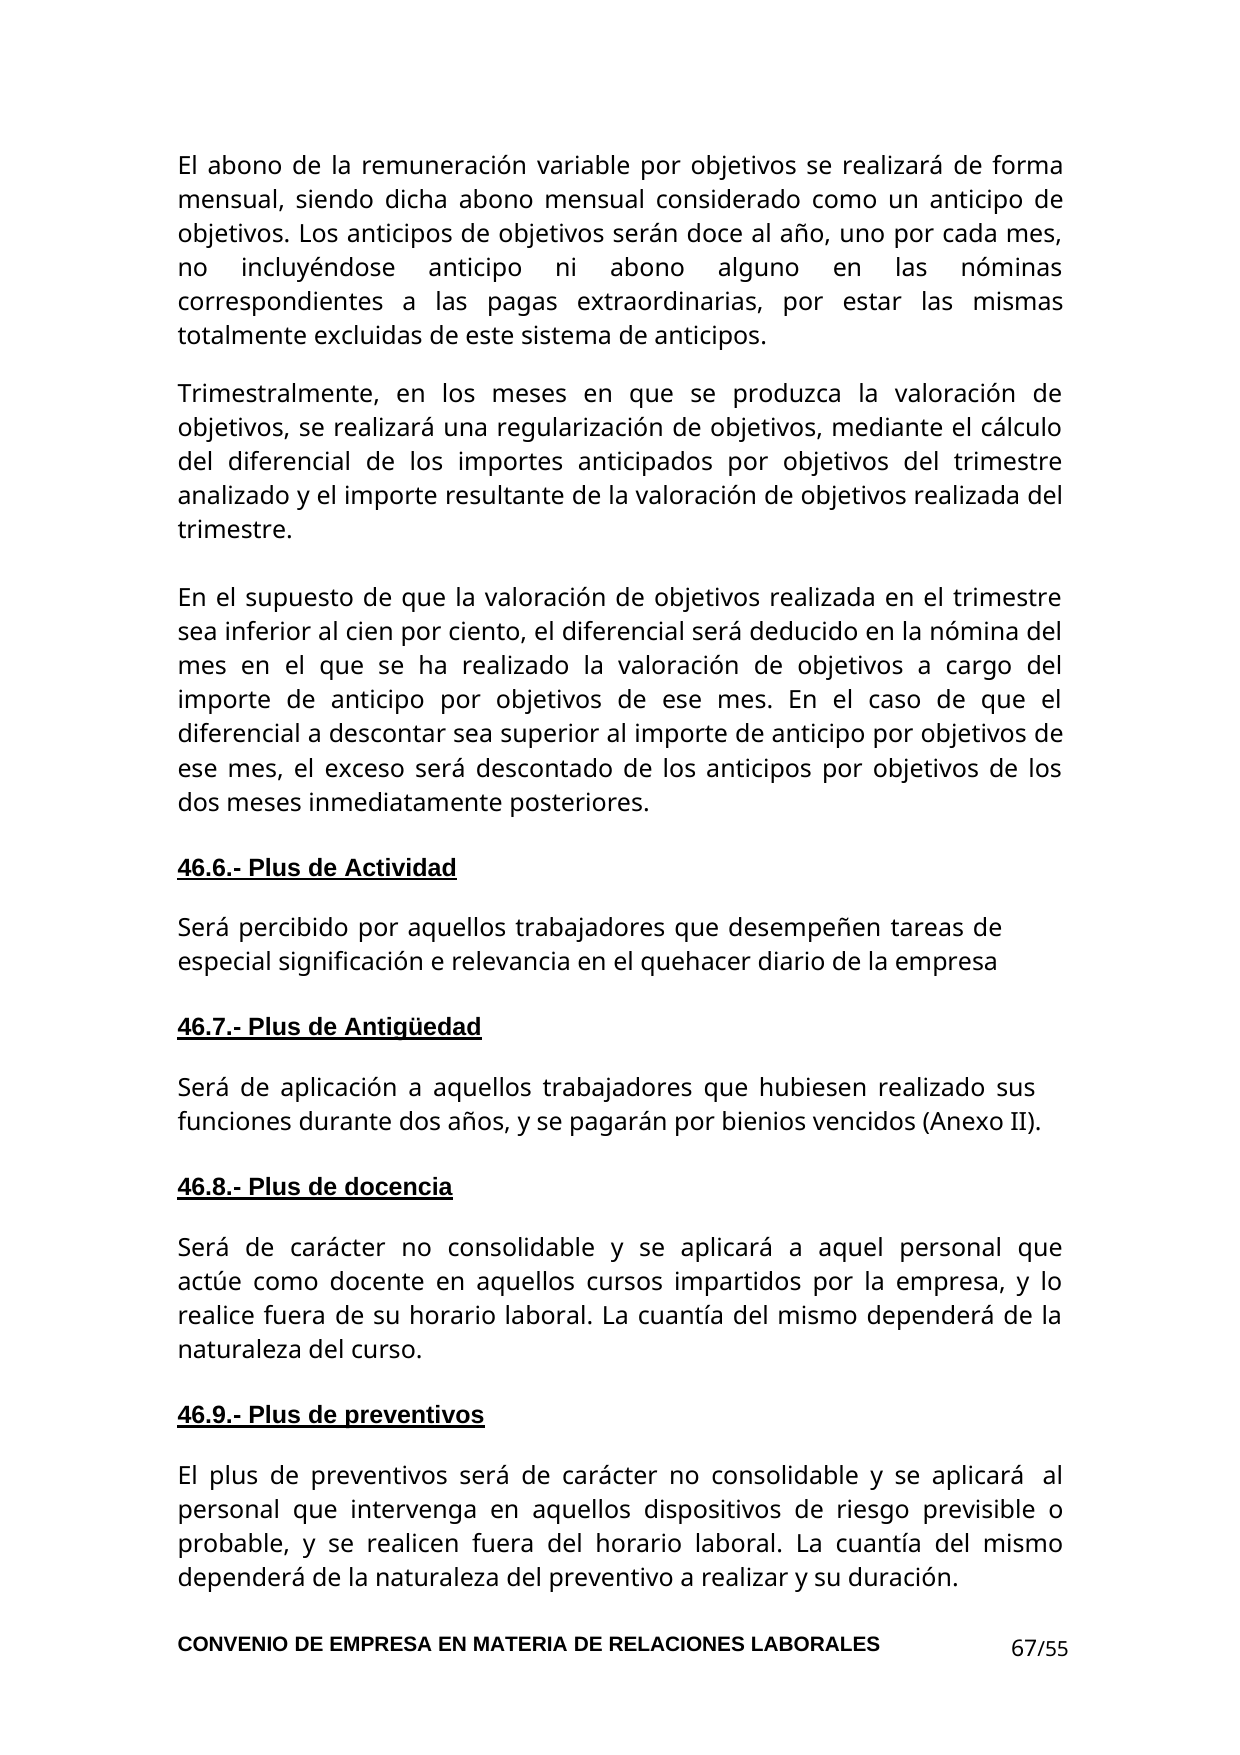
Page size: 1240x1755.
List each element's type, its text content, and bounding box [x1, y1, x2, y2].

text El abono de la remuneración variable por objetivos se realizará de forma mensual, siendo dicha abono mensual considerado como un anticipo de objetivos. Los anticipos de objetivos serán doce al año, uno por cada mes, no incluyéndose anticipo ni abono alguno en las nóminas correspondientes a las pagas extraordinarias, por estar las mismas totalmente excluidas de este sistema de anticipos. [177, 147, 1063, 352]
text Será de carácter no consolidable y se aplicará a aquel personal que actúe como docente en aquellos cursos impartidos por la empresa, y lo realice fuera de su horario laboral. La cuantía del mismo dependerá de la naturaleza del curso. [177, 1229, 1063, 1366]
subtitle 46.7.- Plus de Antigüedad [177, 1012, 1089, 1041]
text Trimestralmente, en los meses en que se produzca la valoración de objetivos, se realizará una regularización de objetivos, mediante el cálculo del diferencial de los importes anticipados por objetivos del trimestre analizado y el importe resultante de la valoración de objetivos realizada del trimestre. [177, 376, 1063, 546]
subtitle 46.8.- Plus de docencia [177, 1172, 1089, 1201]
text Será de aplicación a aquellos trabajadores que hubiesen realizado sus funciones durante dos años, y se pagarán por bienios vencidos (Anexo II). [177, 1070, 1089, 1138]
text El plus de preventivos será de carácter no consolidable y se aplicará al personal que intervenga en aquellos dispositivos de riesgo previsible o probable, y se realicen fuera del horario laboral. La cuantía del mismo dependerá de la naturaleza del preventivo a realizar y su duración. [177, 1457, 1063, 1594]
subtitle 46.6.- Plus de Actividad [177, 853, 1089, 881]
text Será percibido por aquellos trabajadores que desempeñen tareas de especial significación e relevancia en el quehacer diario de la empresa [177, 910, 1089, 978]
subtitle 46.9.- Plus de preventivos [177, 1400, 1089, 1429]
text En el supuesto de que la valoración de objetivos realizada en el trimestre sea inferior al cien por ciento, el diferencial será deducido en la nómina del mes en el que se ha realizado la valoración de objetivos a cargo del importe de anticipo por objetivos de ese mes. En el caso de que el diferencial a descontar sea superior al importe de anticipo por objetivos de ese mes, el exceso será descontado de los anticipos por objetivos de los dos meses inmediatamente posteriores. [177, 580, 1063, 818]
